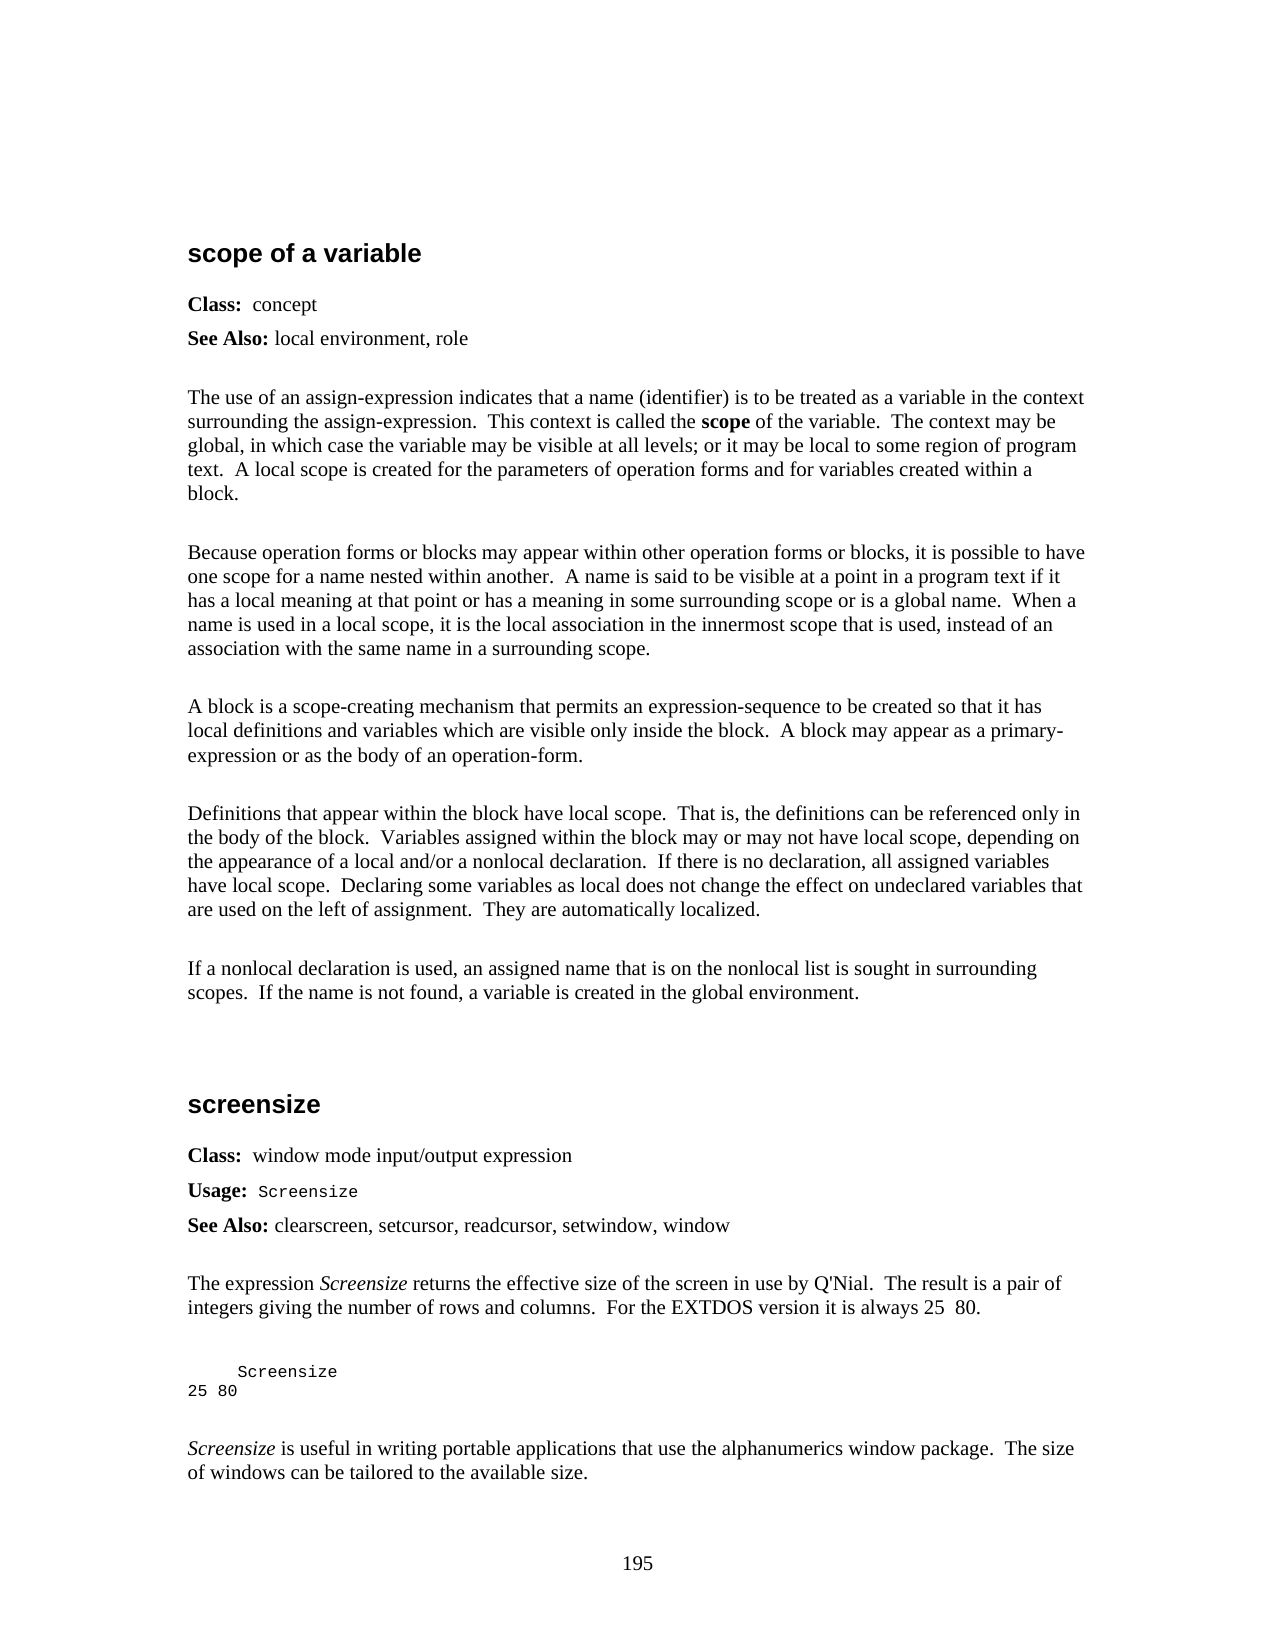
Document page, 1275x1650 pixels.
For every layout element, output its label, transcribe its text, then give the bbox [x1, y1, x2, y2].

text Because operation forms or blocks may appear within other operation forms or blocks, it is possible to have one scope for a name nested within another. A name is said to be visible at a point in a program text if it has a local meaning at that point or has a meaning in some surrounding scope or is a global name. When a name is used in a local scope, it is the local association in the innermost scope that is used, instead of an association with the same name in a surrounding scope. [187, 539, 1087, 684]
text See Also: clearscreen, setcursor, readcursor, setwindow, window [187, 1212, 1087, 1261]
text Usage: Screensize [187, 1178, 1087, 1202]
text Class: window mode input/output expression [187, 1143, 1087, 1167]
text Screensize 25 80 [187, 1364, 1087, 1426]
text screensize [187, 1089, 1087, 1119]
text If a nonlocal declaration is used, an assigned name that is on the nonlocal list is sought in surrounding scopes. If the name is not found, a variable is created in the global environment. [187, 956, 1087, 1004]
text Class: concept [187, 292, 1087, 316]
text See Also: local environment, role [187, 326, 1087, 374]
text The use of an assign-expression indicates that a name (identifier) is to be treated as a variable in the context surrounding the assign-expression. This context is called the scope of the variable. The context may be global, in which case the variable may be visible at all levels; or it may be local to some region of program text. A local scope is created for the parameters of operation forms and for variables created within a block. [187, 385, 1087, 529]
text scope of a variable [187, 238, 1087, 268]
text Definitions that appear within the block have local scope. That is, the definitions can be referenced only in the body of the block. Variables assigned within the block may or may not have local scope, depending on the appearance of a local and/or a nonlocal declaration. If there is no declaration, all assigned variables have local scope. Declaring some variables as local does not change the effect on undeclared variables that are used on the left of assignment. They are automatically localized. [187, 801, 1087, 945]
text Screensize is useful in writing portable applications that use the alphanumerics window package. The size of windows can be tailored to the available size. [187, 1436, 1087, 1484]
text A block is a scope-creating mechanism that permits an expression-sequence to be created so that it has local definitions and variables which are visible only inside the block. A block may appear as a primary-expression or as the body of an operation-form. [187, 694, 1087, 791]
text [187, 150, 1087, 169]
text The expression Screensize returns the effective size of the screen in use by Q'Nial. The result is a pair of integers giving the number of rows and columns. For the EXTDOS version it is always 25 80. [187, 1271, 1087, 1319]
